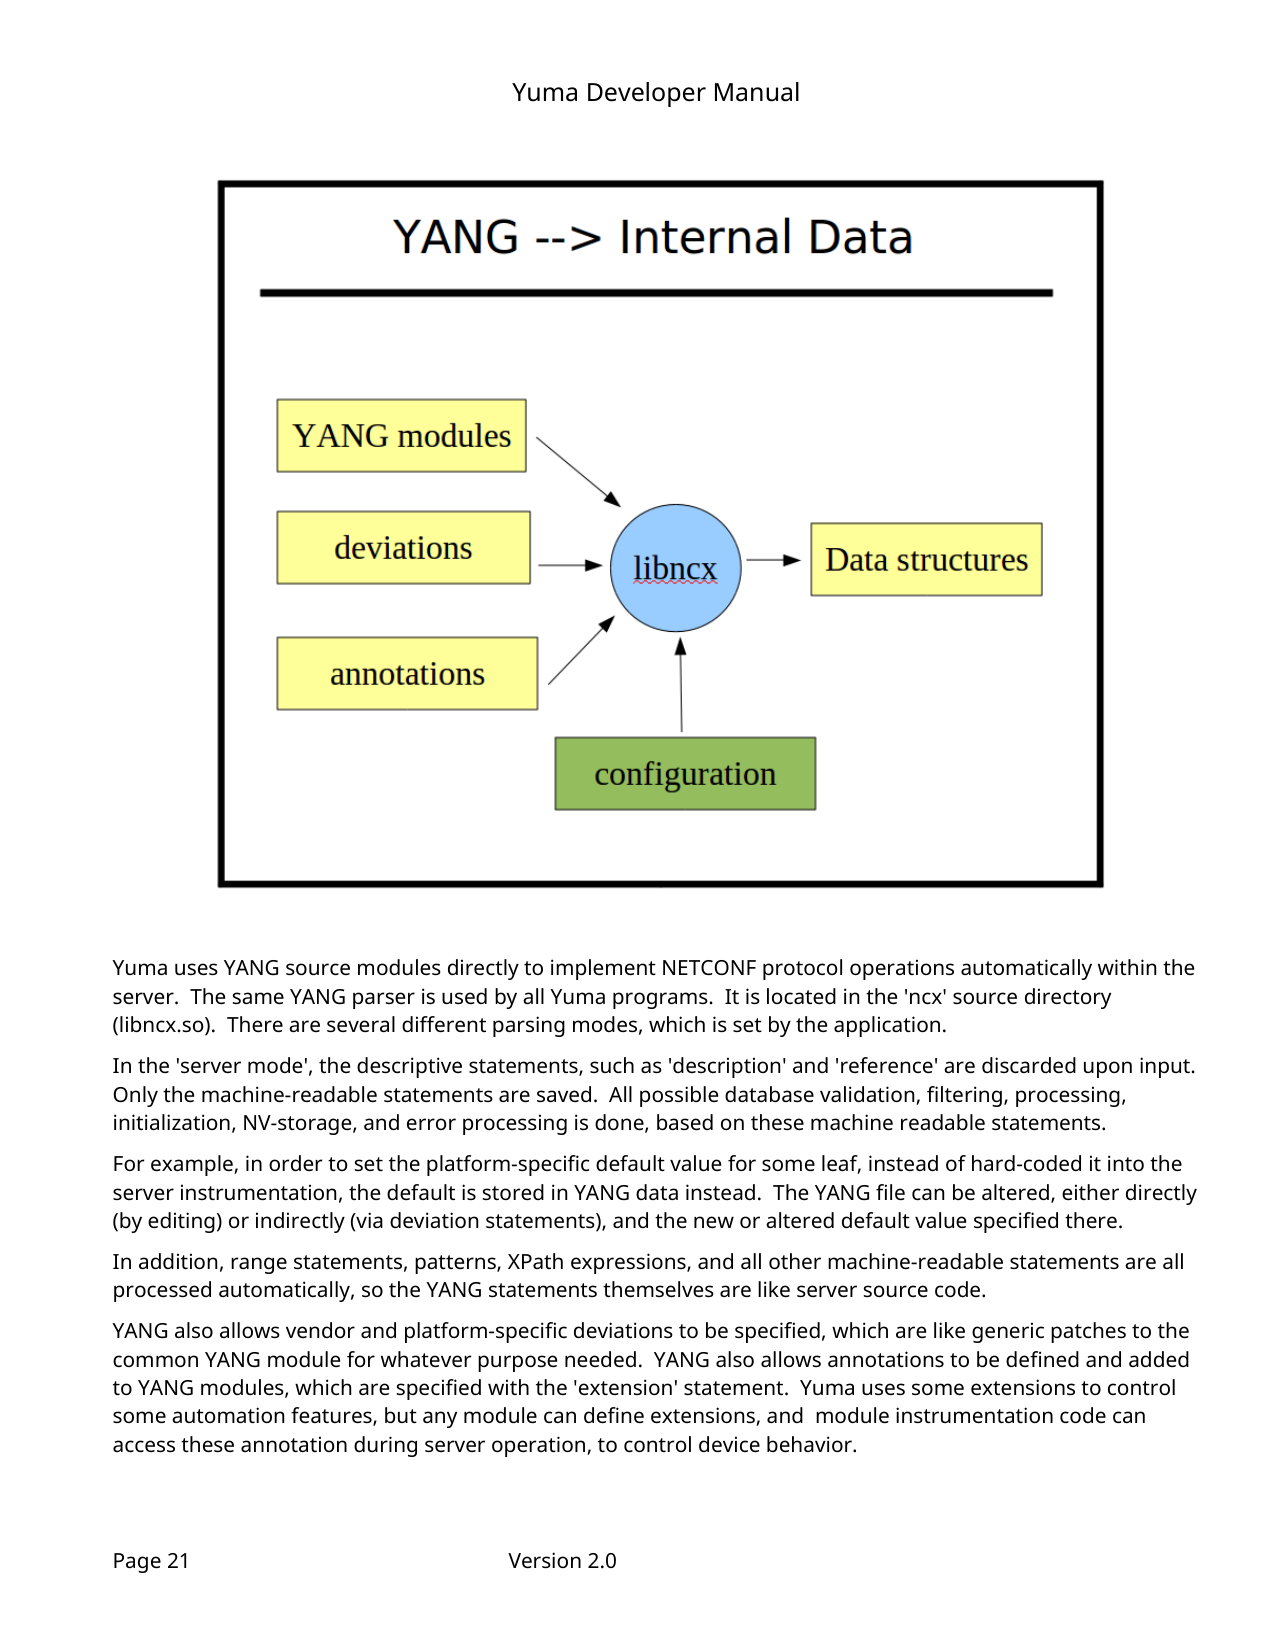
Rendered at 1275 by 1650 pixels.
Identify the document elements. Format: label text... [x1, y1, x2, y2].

text For example, in order to set the platform-specific default value for some leaf, instead of hard-coded it into the server instrumentation, the default is stored in YANG data instead. The YANG file can be altered, either directly (by editing) or indirectly (via deviation statements), and the new or altered default value specified there. [112, 1149, 1200, 1234]
text In addition, range statements, patterns, XPath expressions, and all other machine-readable statements are all processed automatically, so the YANG statements themselves are like server source code. [112, 1247, 1200, 1304]
text In the 'server mode', the descriptive statements, such as 'description' and 'reference' are discarded upon input. Only the machine-readable statements are saved. All possible database validation, filtering, processing, initialization, NV-storage, and error processing is done, based on these machine readable statements. [112, 1051, 1200, 1137]
picture [151, 138, 1162, 913]
text YANG also allows vendor and platform-specific deviations to be specified, which are like generic patches to the common YANG module for whatever purpose needed. YANG also allows annotations to be defined and added to YANG modules, which are specified with the 'extension' statement. Yuma uses some extensions to control some automation features, but any module can define extensions, and module instrumentation code can access these annotation during server operation, to control device behavior. [112, 1316, 1200, 1458]
text Yuma uses YANG source modules directly to implement NETCONF protocol operations automatically within the server. The same YANG parser is used by all Yuma programs. It is located in the 'ncx' source directory (libncx.so). There are several different parsing modes, which is set by the application. [112, 953, 1200, 1039]
